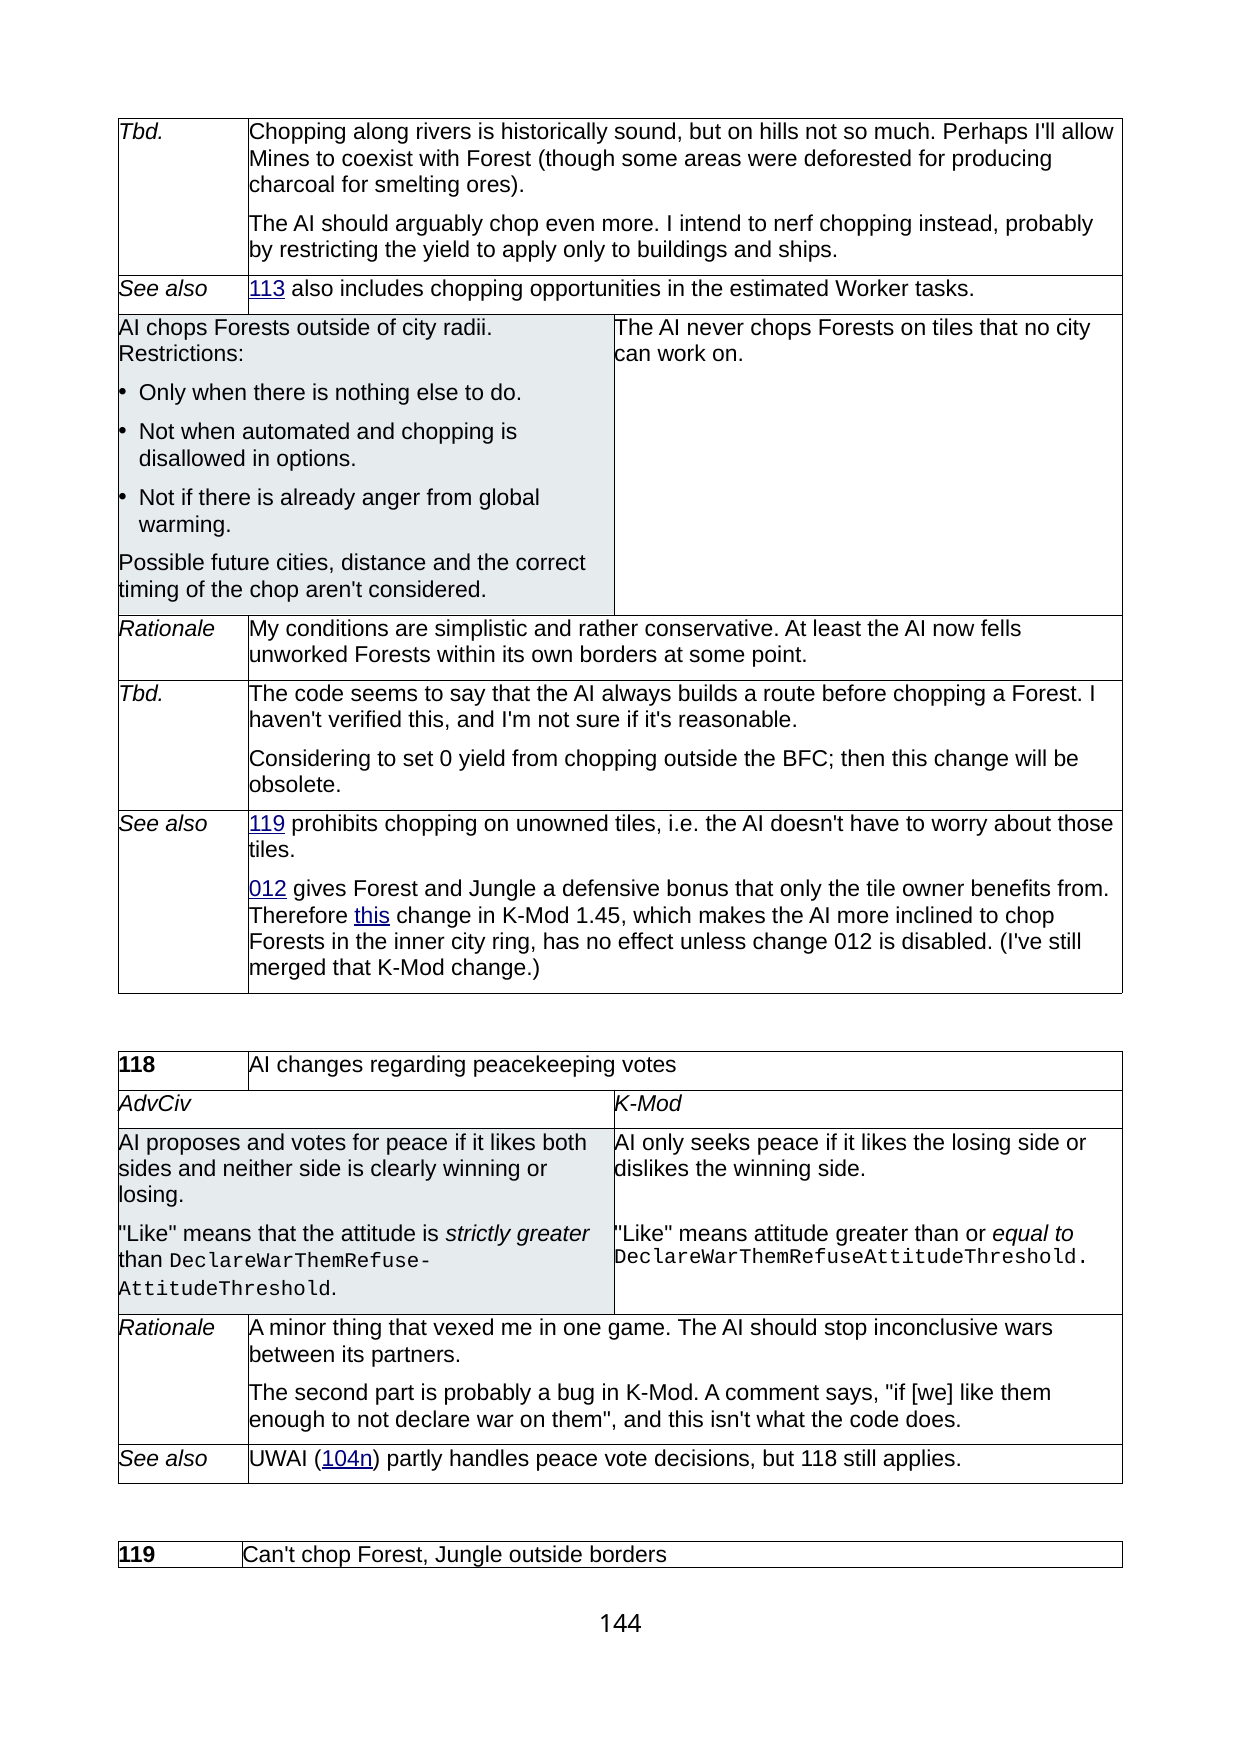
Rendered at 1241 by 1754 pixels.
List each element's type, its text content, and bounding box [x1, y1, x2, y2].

table_cell Chopping along rivers is historically sound, but on hills not so much. Perhaps I'll allow Mines to coexist with Forest (though some areas were deforested for producing charcoal for smelting ores). The AI should arguably chop even more. I intend to nerf chopping instead, probably by restricting the yield to apply only to buildings and ships. [249, 119, 1122, 275]
table_cell See also [119, 811, 248, 993]
table_cell The code seems to say that the AI always builds a route before chopping a Forest. I haven't verified this, and I'm not sure if it's reasonable. Considering to set 0 yield from chopping outside the BFC; then this change will be obsolete. [249, 681, 1122, 810]
table_cell UWAI (104n) partly handles peace vote decisions, but 118 still applies. [249, 1445, 1122, 1483]
table_cell K-Mod [615, 1091, 1122, 1128]
table_cell Rationale [119, 1315, 248, 1444]
table_header AI changes regarding peacekeeping votes [249, 1052, 1122, 1089]
table_cell AI chops Forests outside of city radii. Restrictions: Only when there is nothing else to do. Not when automated and chopping is disallowed in options. Not if there is already anger from global warming. Possible future cities, distance and the correct timing of the chop aren't considered. [119, 315, 614, 614]
table_cell 113 also includes chopping opportunities in the estimated Worker tasks. [249, 276, 1122, 314]
table_cell A minor thing that vexed me in one game. The AI should stop inconclusive wars between its partners. The second part is probably a bug in K-Mod. A comment says, "if [we] like them enough to not declare war on them", and this isn't what the code does. [249, 1315, 1122, 1444]
table_header Can't chop Forest, Jungle outside borders [243, 1542, 1122, 1567]
table_cell See also [119, 1445, 248, 1483]
table_header 119 [119, 1542, 242, 1567]
table_cell See also [119, 276, 248, 314]
table_cell AI proposes and votes for peace if it likes both sides and neither side is clearly winning or losing. "Like" means that the attitude is strictly greater than DeclareWarThemRefuse­AttitudeThreshold. [119, 1129, 614, 1314]
table_cell Tbd. [119, 681, 248, 810]
table_cell The AI never chops Forests on tiles that no city can work on. [615, 315, 1122, 614]
table_cell My conditions are simplistic and rather conservative. At least the AI now fells unworked Forests within its own borders at some point. [249, 616, 1122, 680]
table_cell AdvCiv [119, 1091, 614, 1128]
table_header 118 [119, 1052, 248, 1089]
table_cell Rationale [119, 616, 248, 680]
table_cell AI only seeks peace if it likes the losing side or dislikes the winning side. "Like" means attitude greater than or equal to DeclareWarThemRefuse­AttitudeThreshold. [615, 1129, 1122, 1314]
table_cell 119 prohibits chopping on unowned tiles, i.e. the AI doesn't have to worry about those tiles. 012 gives Forest and Jungle a defensive bonus that only the tile owner benefits from. Therefore this change in K-Mod 1.45, which makes the AI more inclined to chop Forests in the inner city ring, has no effect unless change 012 is disabled. (I've still merged that K-Mod change.) [249, 811, 1122, 993]
table_cell Tbd. [119, 119, 248, 275]
